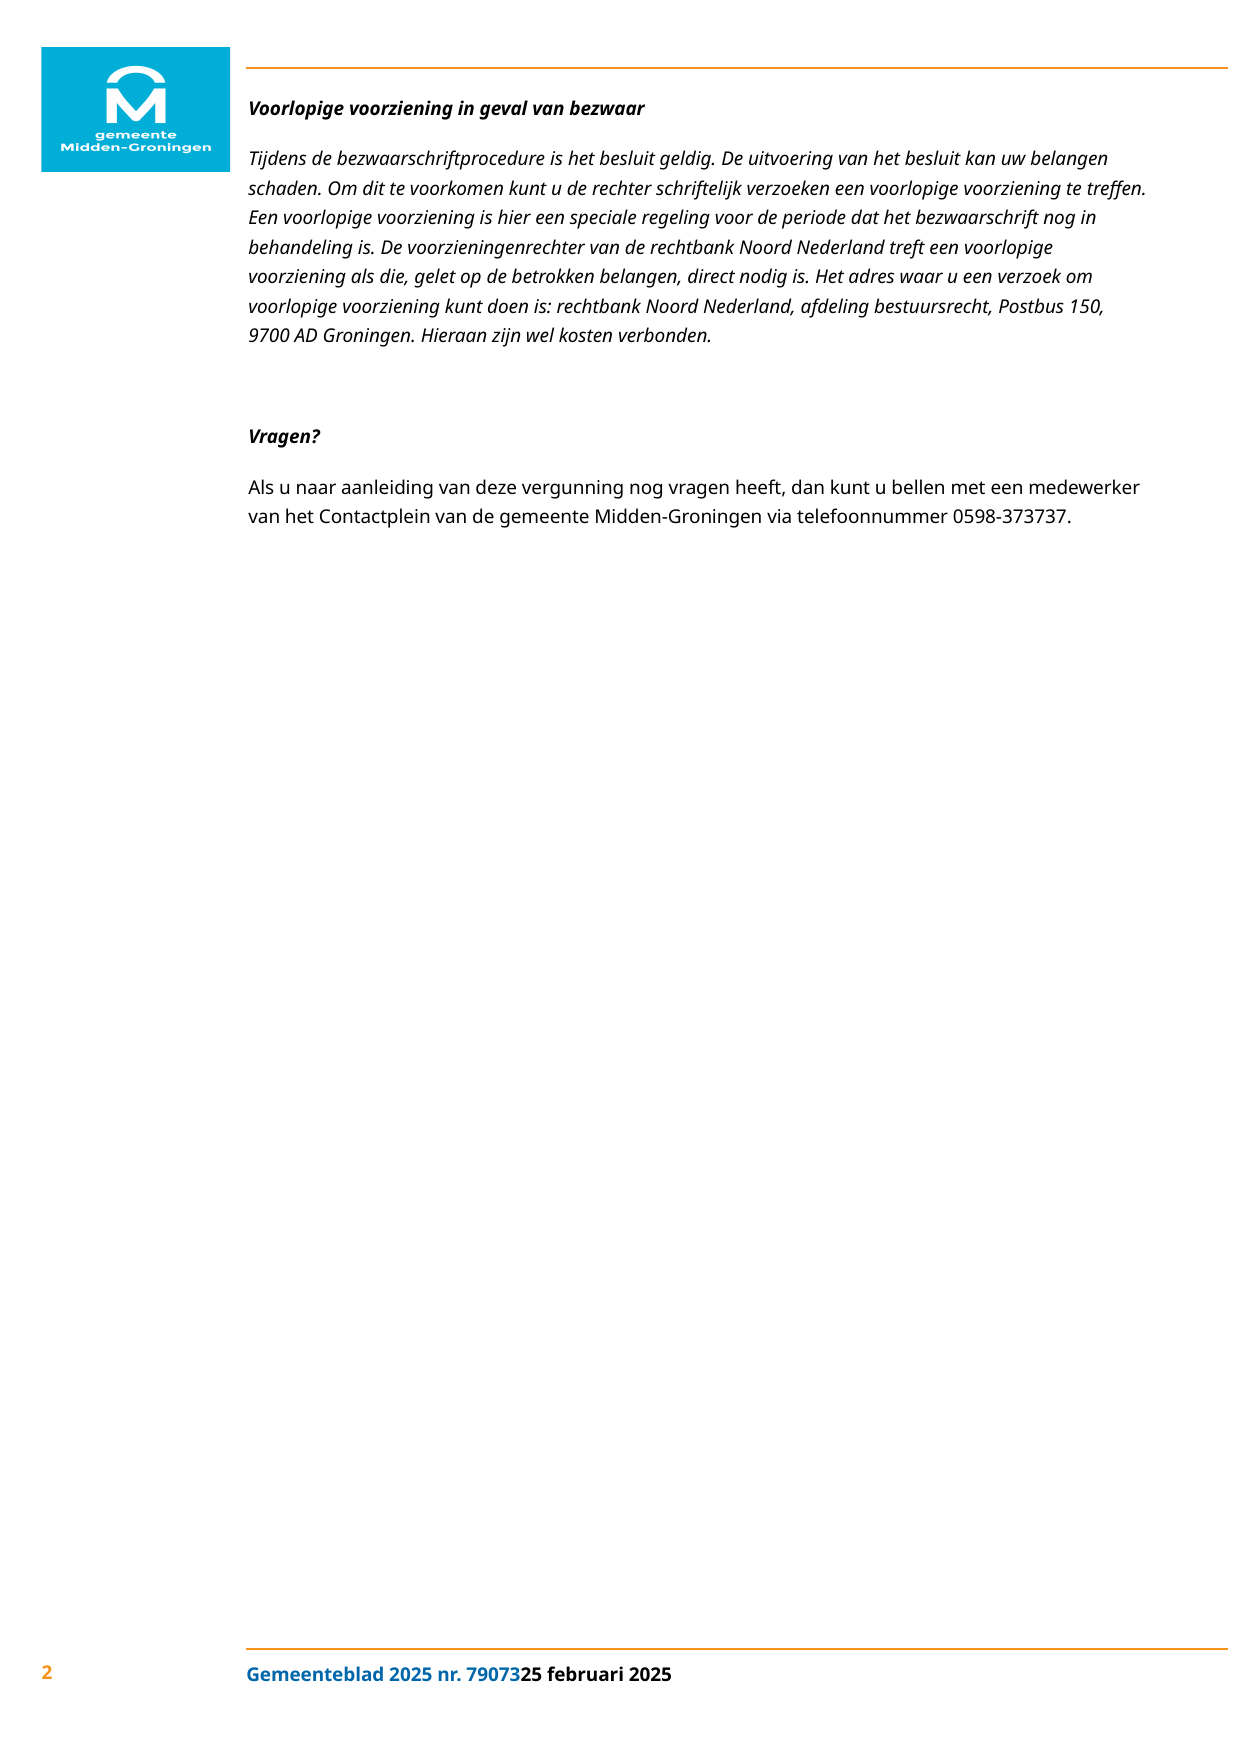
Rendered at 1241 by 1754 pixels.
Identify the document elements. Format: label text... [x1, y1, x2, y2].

text Vragen? [248, 423, 1152, 449]
text Voorlopige voorziening in geval van bezwaar [248, 95, 1152, 121]
picture [107, 89, 165, 122]
text Tijdens de bezwaarschriftprocedure is het besluit geldig. De uitvoering van het besluit kan uw belangen schaden. Om dit te voorkomen kunt u de rechter schriftelijk verzoeken een voorlopige voorziening te treffen. Een voorlopige voorziening is hier een speciale regeling voor de periode dat het bezwaarschrift nog in behandeling is. De voorzieningenrechter van de rechtbank Noord Nederland treft een voorlopige voorziening als die, gelet op de betrokken belangen, direct nodig is. Het adres waar u een verzoek om voorlopige voorziening kunt doen is: rechtbank Noord Nederland, afdeling bestuursrecht, Postbus 150, 9700 AD Groningen. Hieraan zijn wel kosten verbonden. [248, 145, 1152, 348]
picture [184, 146, 190, 153]
text Als u naar aanleiding van deze vergunning nog vragen heeft, dan kunt u bellen met een medewerker van het Contactplein van de gemeente Midden-Groningen via telefoonnummer 0598-373737. [248, 474, 1152, 529]
picture [108, 66, 164, 82]
